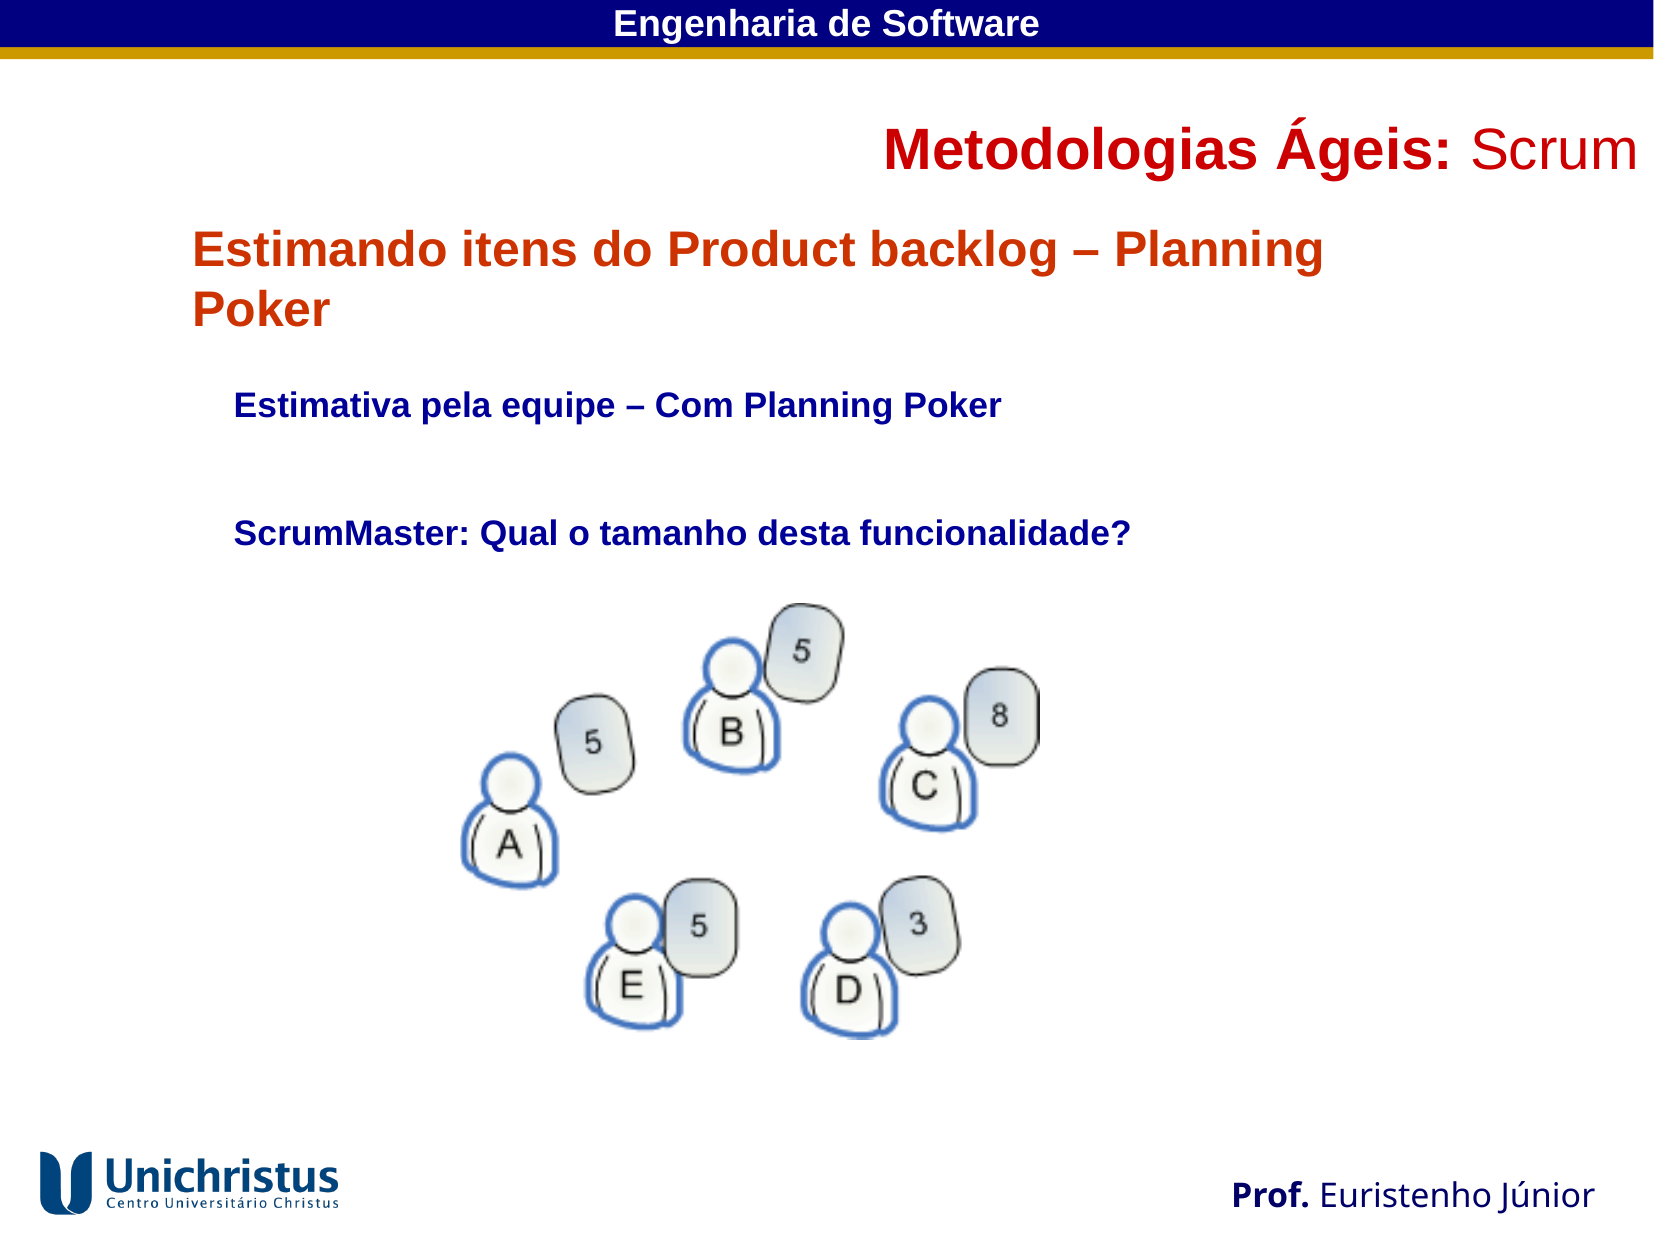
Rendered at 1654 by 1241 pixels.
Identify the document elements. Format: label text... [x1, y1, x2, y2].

picture [35, 1148, 343, 1217]
text_box Metodologias Ágeis: Scrum [869, 109, 1654, 189]
picture [177, 182, 1453, 1040]
text_box Prof. Euristenho Júnior [1216, 1163, 1654, 1224]
text_box [0, 48, 1654, 60]
text_box Engenharia de Software [0, 0, 1654, 48]
